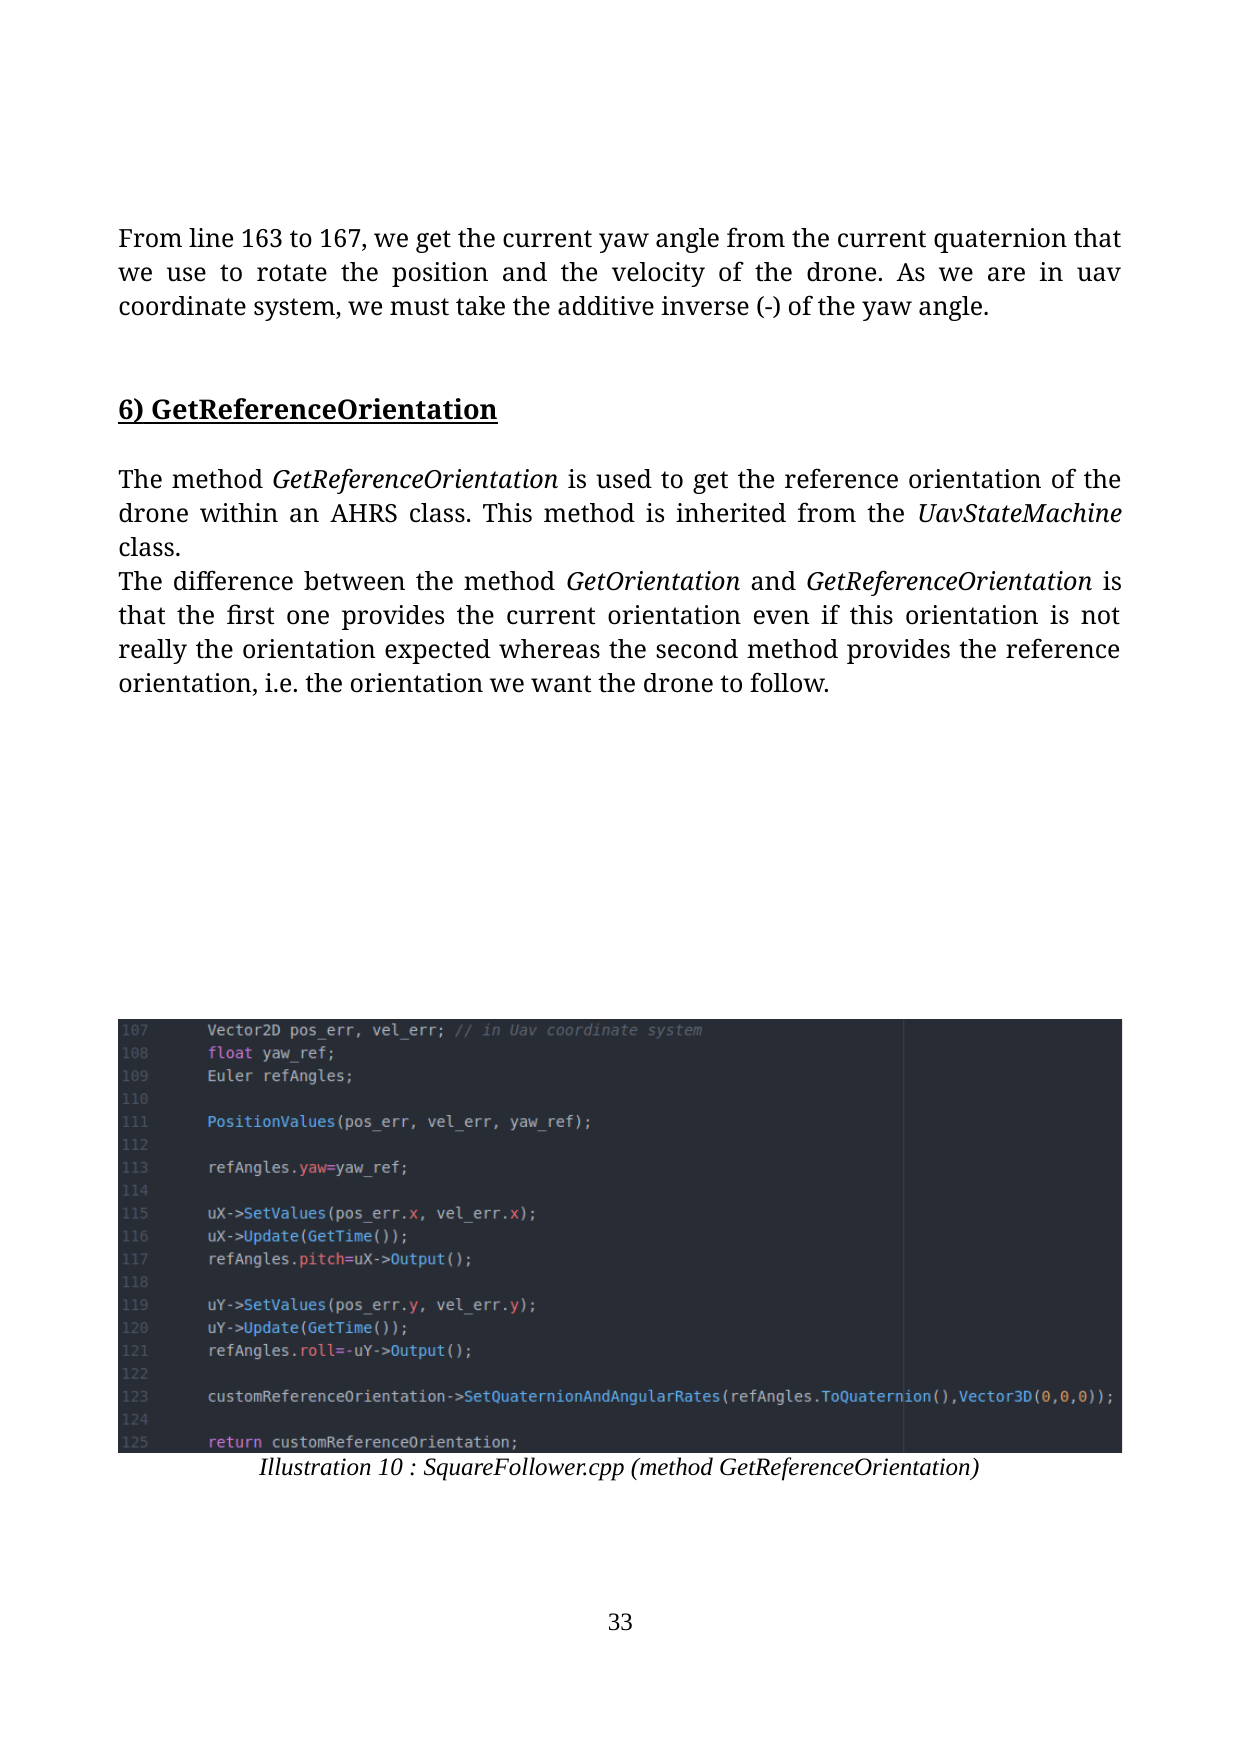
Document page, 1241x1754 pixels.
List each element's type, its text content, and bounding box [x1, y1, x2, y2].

text The difference between the method GetOrientation and GetReferenceOrientation is that the first one provides the current orientation even if this orientation is not really the orientation expected whereas the second method provides the reference orientation, i.e. the orientation we want the drone to follow. [118, 564, 1122, 700]
picture [118, 1019, 1123, 1453]
text The method GetReferenceOrientation is used to get the reference orientation of the drone within an AHRS class. This method is inherited from the UavStateMachine class. [118, 462, 1122, 564]
text 6) GetReferenceOrientation [118, 391, 1122, 427]
text From line 163 to 167, we get the current yaw angle from the current quaternion that we use to rotate the position and the velocity of the drone. As we are in uav coordinate system, we must take the additive inverse (-) of the yaw angle. [118, 220, 1122, 322]
text Illustration 10 : SquareFollower.cpp (method GetReferenceOrientation) [118, 1453, 1122, 1481]
